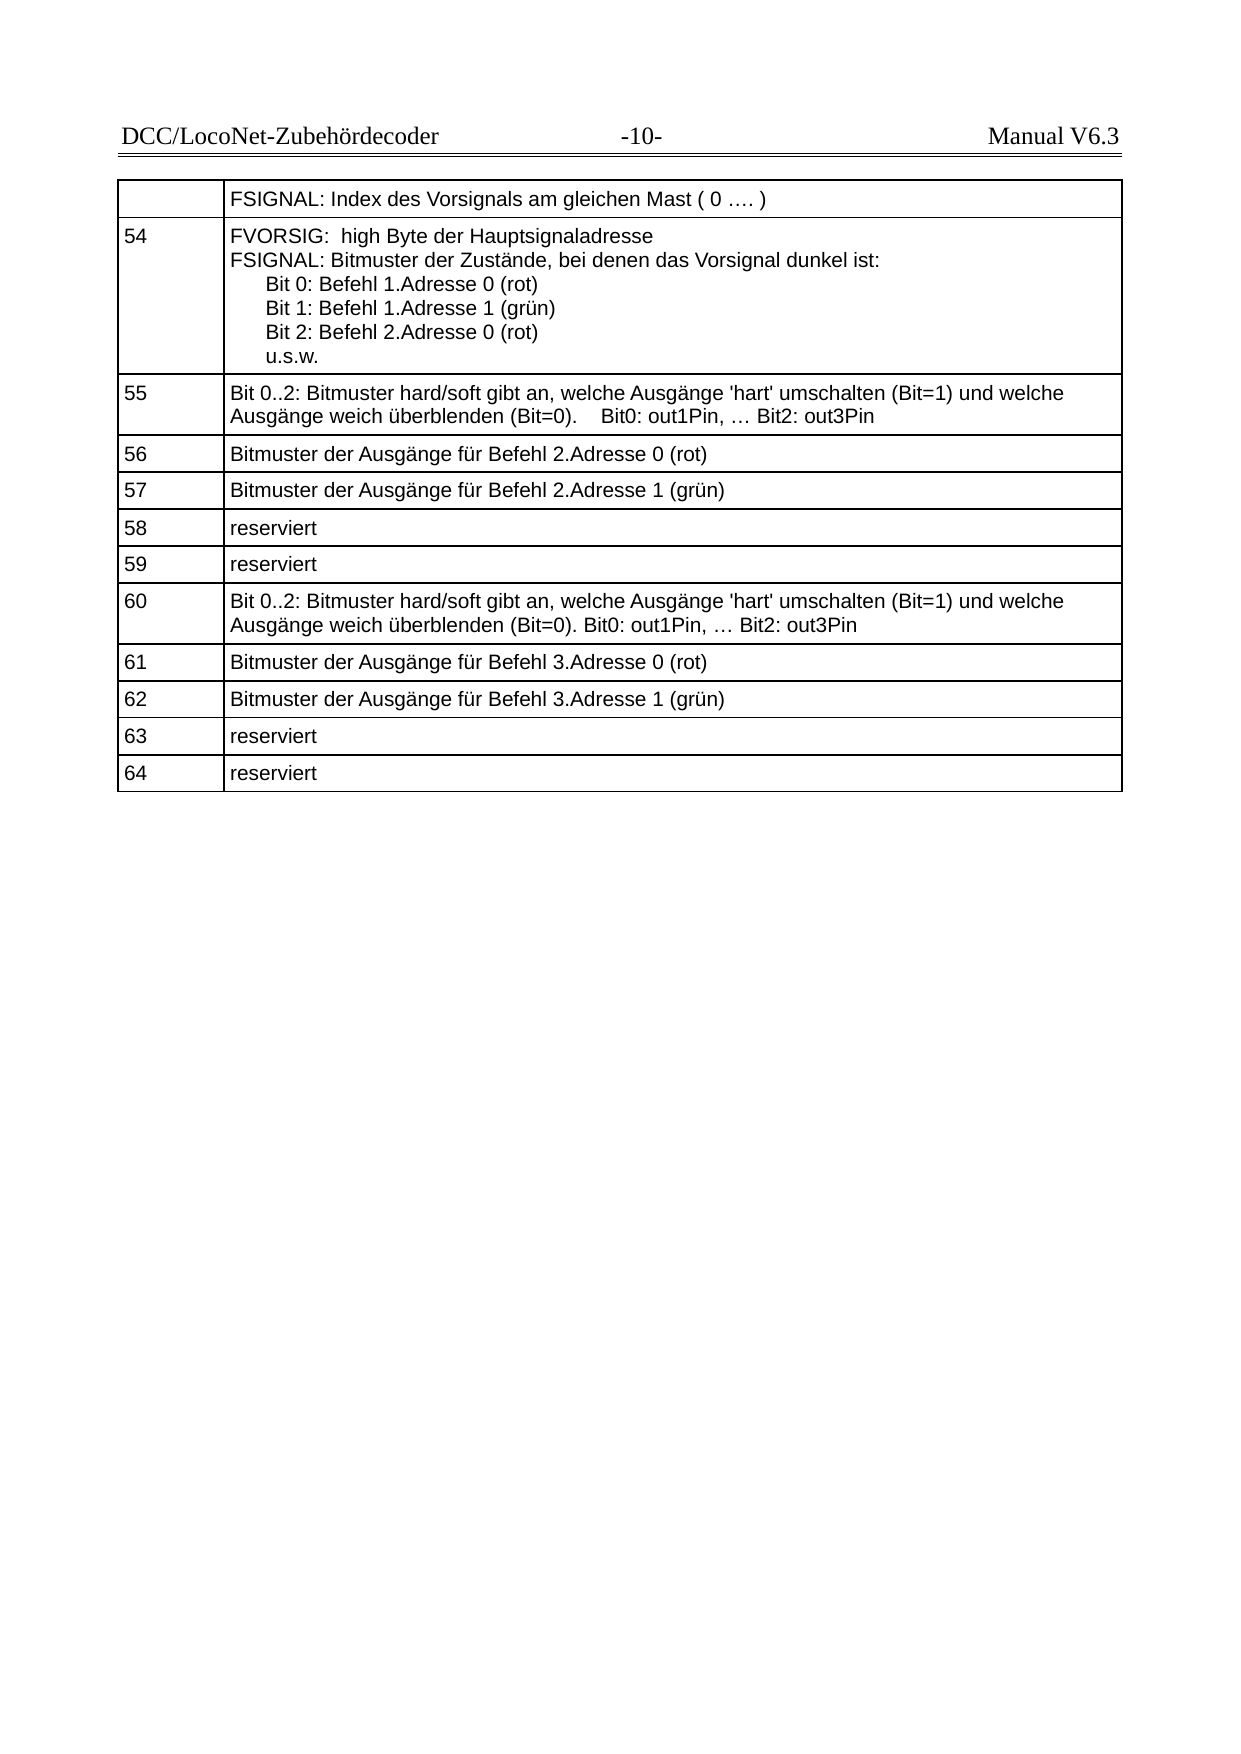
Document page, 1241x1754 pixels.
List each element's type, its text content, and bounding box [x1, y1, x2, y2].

table_cell reserviert [225, 718, 1121, 754]
table_cell reserviert [225, 510, 1121, 545]
table_cell 59 [119, 547, 223, 582]
table_cell 55 [119, 375, 223, 434]
table_cell Bitmuster der Ausgänge für Befehl 2.Adresse 0 (rot) [225, 436, 1121, 471]
table_cell reserviert [225, 756, 1121, 791]
table_cell 64 [119, 756, 223, 791]
table_cell 63 [119, 718, 223, 754]
table_cell 62 [119, 682, 223, 717]
table_cell reserviert [225, 547, 1121, 582]
table_cell 56 [119, 436, 223, 471]
table_cell 61 [119, 645, 223, 680]
table_cell 60 [119, 584, 223, 643]
table_cell Bitmuster der Ausgänge für Befehl 3.Adresse 1 (grün) [225, 682, 1121, 717]
table_cell [119, 181, 223, 216]
table_cell 58 [119, 510, 223, 545]
table_cell Bitmuster der Ausgänge für Befehl 2.Adresse 1 (grün) [225, 473, 1121, 508]
table_cell Bitmuster der Ausgänge für Befehl 3.Adresse 0 (rot) [225, 645, 1121, 680]
table_cell Bit 0..2: Bitmuster hard/soft gibt an, welche Ausgänge 'hart' umschalten (Bit=1) und welche Ausgänge weich überblenden (Bit=0). Bit0: out1Pin, … Bit2: out3Pin [225, 584, 1121, 643]
table_cell 57 [119, 473, 223, 508]
table_cell Bit 0..2: Bitmuster hard/soft gibt an, welche Ausgänge 'hart' umschalten (Bit=1) und welche Ausgänge weich überblenden (Bit=0). Bit0: out1Pin, … Bit2: out3Pin [225, 375, 1121, 434]
table_cell FSIGNAL: Index des Vorsignals am gleichen Mast ( 0 …. ) [225, 181, 1121, 216]
table_cell 54 [119, 218, 223, 373]
table_cell FVORSIG: high Byte der Hauptsignaladresse FSIGNAL: Bitmuster der Zustände, bei denen das Vorsignal dunkel ist: Bit 0: Befehl 1.Adresse 0 (rot) Bit 1: Befehl 1.Adresse 1 (grün) Bit 2: Befehl 2.Adresse 0 (rot) u.s.w. [225, 218, 1121, 373]
